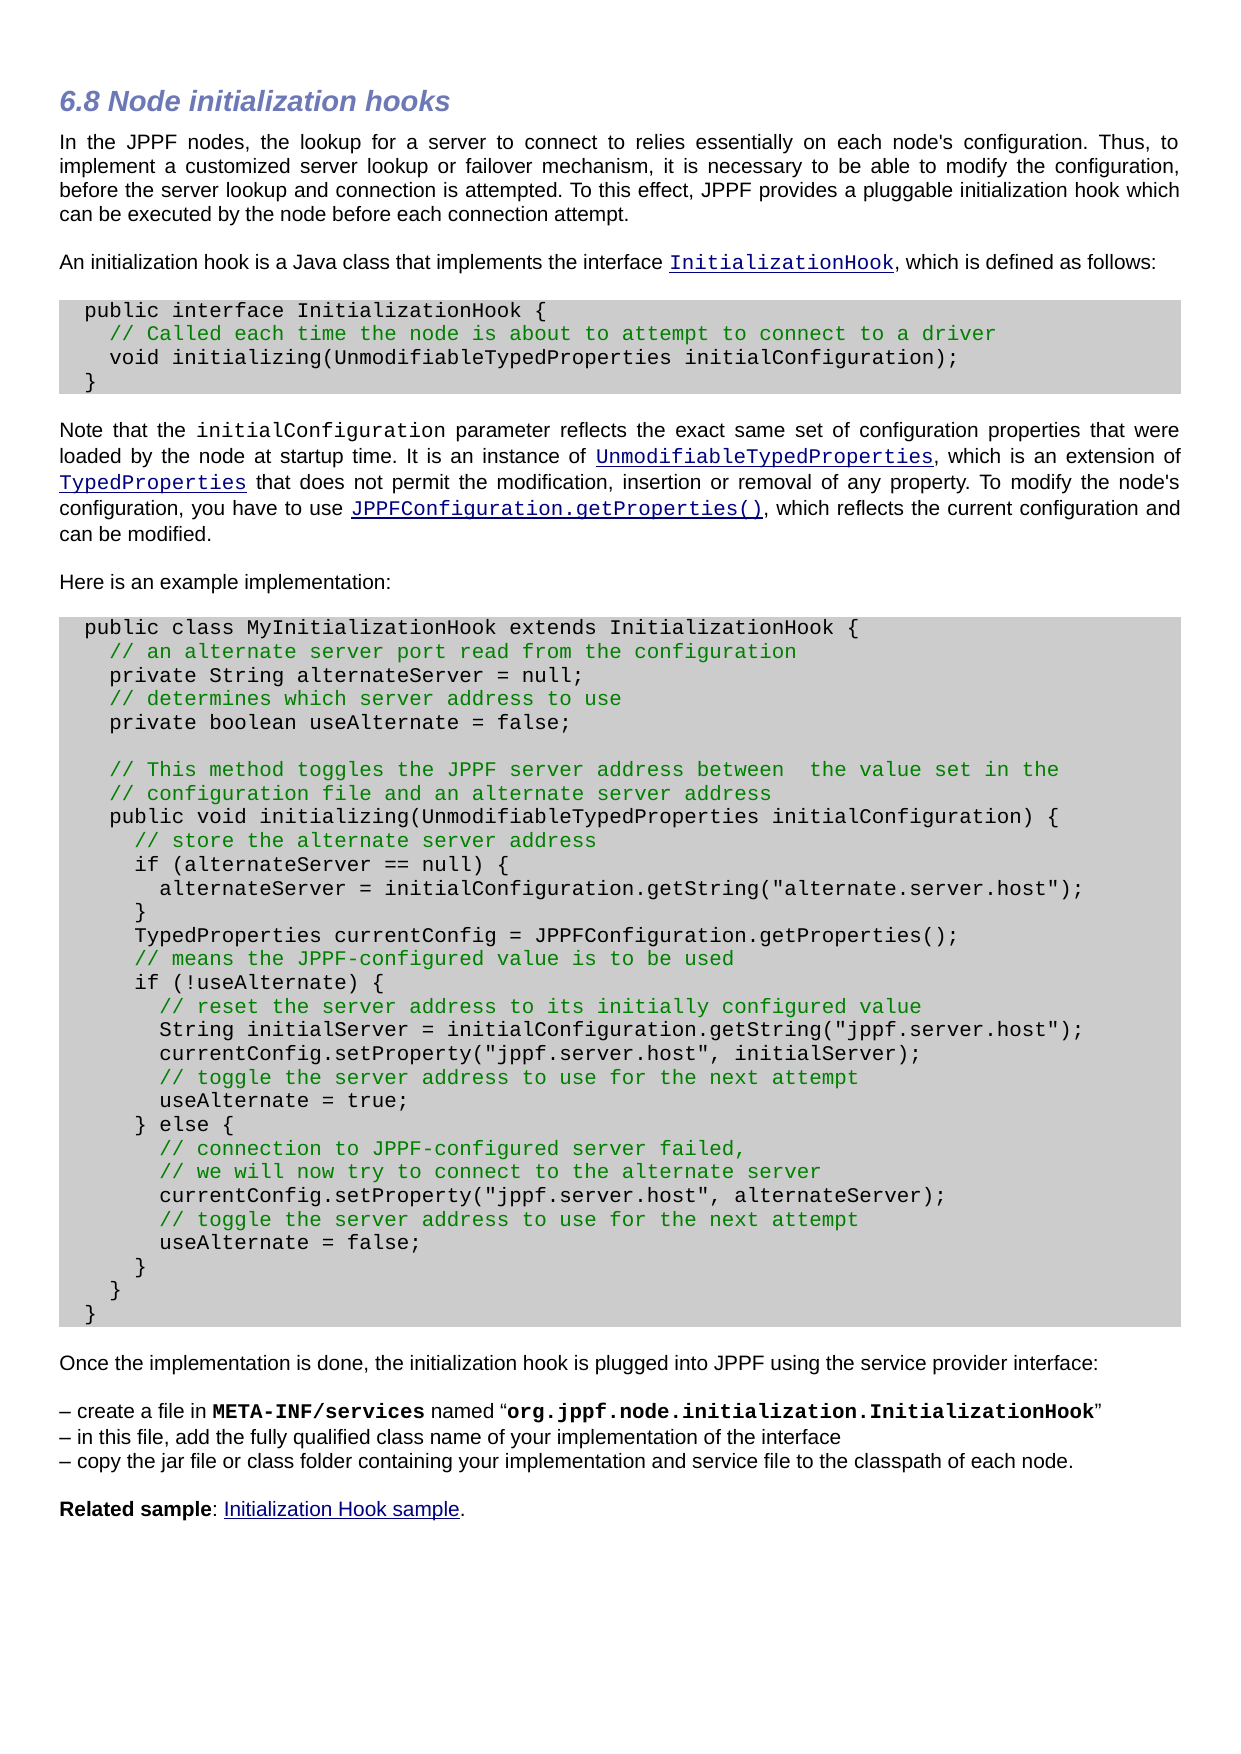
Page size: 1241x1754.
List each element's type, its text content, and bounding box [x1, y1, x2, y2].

text public interface InitializationHook { [59, 300, 1181, 323]
text // toggle the server address to use for the next attempt [59, 1067, 1181, 1090]
text // an alternate server port read from the configuration [59, 641, 1181, 665]
text // This method toggles the JPPF server address between the value set in the [59, 759, 1181, 783]
text // configuration file and an alternate server address [59, 783, 1181, 807]
list in this file, add the fully qualified class name of your implementation of the interface [59, 1424, 1181, 1448]
text // we will now try to connect to the alternate server [59, 1161, 1181, 1185]
text String initialServer = initialConfiguration.getString("jppf.server.host"); [59, 1019, 1181, 1043]
text } [59, 1279, 1181, 1303]
text void initializing(UnmodifiableTypedProperties initialConfiguration); [59, 347, 1181, 371]
text } [59, 901, 1181, 925]
text // toggle the server address to use for the next attempt [59, 1208, 1181, 1232]
text } [59, 371, 1181, 394]
text currentConfig.setProperty("jppf.server.host", alternateServer); [59, 1185, 1181, 1208]
text private String alternateServer = null; [59, 665, 1181, 688]
text // determines which server address to use [59, 688, 1181, 712]
text if (!useAlternate) { [59, 972, 1181, 996]
text // connection to JPPF-configured server failed, [59, 1138, 1181, 1161]
text Once the implementation is done, the initialization hook is plugged into JPPF using the service provider interface: [59, 1351, 1181, 1375]
text currentConfig.setProperty("jppf.server.host", initialServer); [59, 1043, 1181, 1067]
text Here is an example implementation: [59, 569, 1181, 593]
text // Called each time the node is about to attempt to connect to a driver [59, 323, 1181, 347]
text Note that the initialConfiguration parameter reflects the exact same set of configuration properties that were loaded by the node at startup time. It is an instance of UnmodifiableTypedProperties, which is an extension of TypedProperties that does not permit the modification, insertion or removal of any property. To modify the node's configuration, you have to use JPPFConfiguration.getProperties(), which reflects the current configuration and can be modified. [59, 418, 1181, 546]
text // means the JPPF-configured value is to be used [59, 948, 1181, 972]
text alternateServer = initialConfiguration.getString("alternate.server.host"); [59, 877, 1181, 901]
text public void initializing(UnmodifiableTypedProperties initialConfiguration) { [59, 807, 1181, 830]
list create a file in META-INF/services named “org.jppf.node.initialization.InitializationHook” [59, 1399, 1181, 1424]
text In the JPPF nodes, the lookup for a server to connect to relies essentially on each node's configuration. Thus, to implement a customized server lookup or failover mechanism, it is necessary to be able to modify the configuration, before the server lookup and connection is attempted. To this effect, JPPF provides a pluggable initialization hook which can be executed by the node before each connection attempt. [59, 130, 1181, 226]
text } [59, 1256, 1181, 1279]
text public class MyInitializationHook extends InitializationHook { [59, 617, 1181, 641]
subtitle Node initialization hooks [59, 84, 1181, 118]
text An initialization hook is a Java class that implements the interface InitializationHook, which is defined as follows: [59, 250, 1181, 276]
text TypedProperties currentConfig = JPPFConfiguration.getProperties(); [59, 925, 1181, 948]
list copy the jar file or class folder containing your implementation and service file to the classpath of each node. [59, 1448, 1181, 1473]
text } else { [59, 1114, 1181, 1138]
text // store the alternate server address [59, 830, 1181, 854]
text useAlternate = true; [59, 1090, 1181, 1114]
text useAlternate = false; [59, 1232, 1181, 1256]
text private boolean useAlternate = false; [59, 712, 1181, 736]
text } [59, 1303, 1181, 1327]
text if (alternateServer == null) { [59, 854, 1181, 877]
text // reset the server address to its initially configured value [59, 996, 1181, 1019]
text Related sample: Initialization Hook sample. [59, 1497, 1181, 1521]
